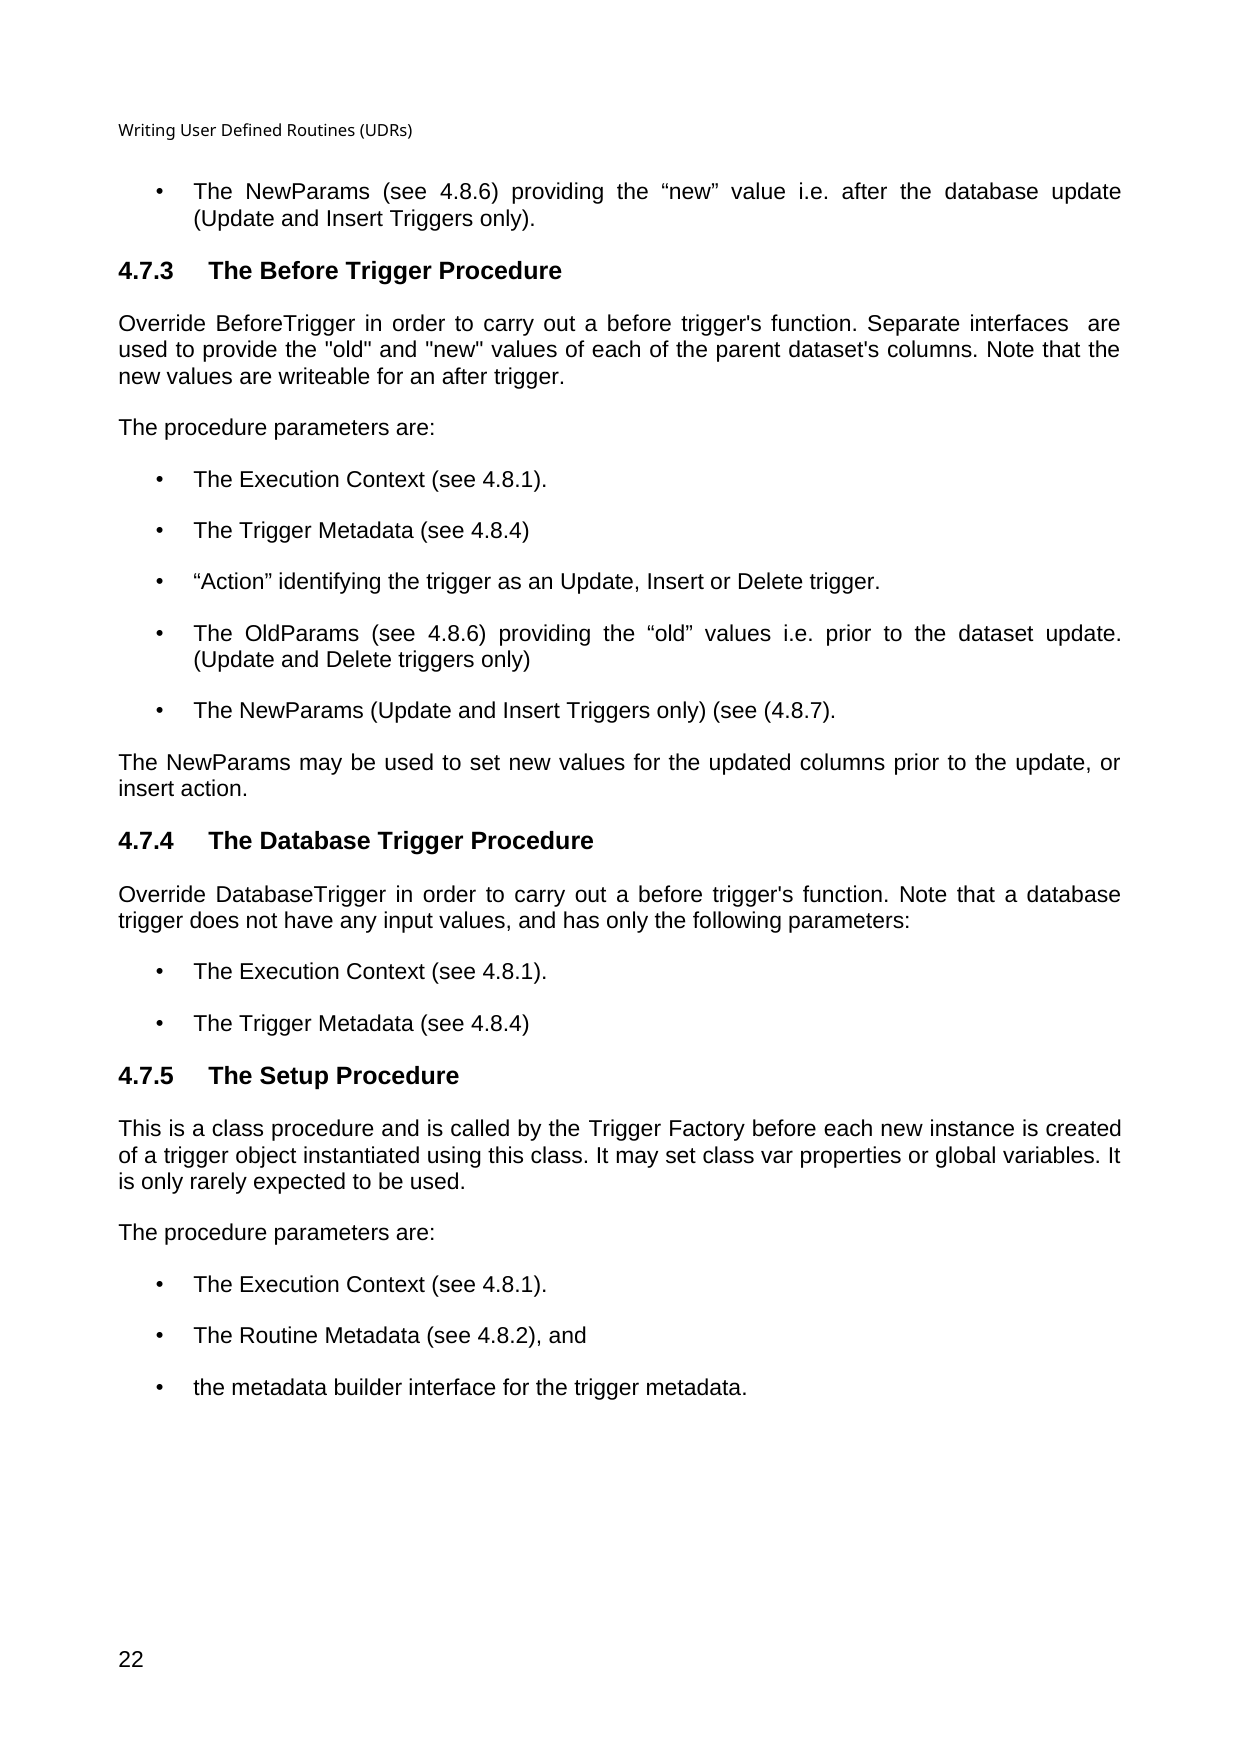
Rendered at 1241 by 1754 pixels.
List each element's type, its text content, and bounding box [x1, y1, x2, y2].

text Override BeforeTrigger in order to carry out a before trigger's function. Separate interfaces are used to provide the "old" and "new" values of each of the parent dataset's columns. Note that the new values are writeable for an after trigger. [118, 310, 1122, 389]
list The OldParams (see 4.8.6) providing the “old” values i.e. prior to the dataset update. (Update and Delete triggers only) [156, 619, 1122, 672]
list The Execution Context (see 4.8.1). [156, 958, 1122, 985]
subtitle The Setup Procedure [118, 1061, 1122, 1090]
text The procedure parameters are: [118, 1219, 1122, 1246]
list the metadata builder interface for the trigger metadata. [156, 1373, 1122, 1400]
list The NewParams (see 4.8.6) providing the “new” value i.e. after the database update (Update and Insert Triggers only). [156, 178, 1122, 231]
text This is a class procedure and is called by the Trigger Factory before each new instance is created of a trigger object instantiated using this class. It may set class var properties or global variables. It is only rarely expected to be used. [118, 1115, 1122, 1194]
subtitle The Database Trigger Procedure [118, 826, 1122, 855]
list The Routine Metadata (see 4.8.2), and [156, 1322, 1122, 1348]
list The Trigger Metadata (see 4.8.4) [156, 517, 1122, 543]
list The Execution Context (see 4.8.1). [156, 466, 1122, 492]
list The Execution Context (see 4.8.1). [156, 1271, 1122, 1297]
list The Trigger Metadata (see 4.8.4) [156, 1010, 1122, 1036]
subtitle The Before Trigger Procedure [118, 256, 1122, 284]
text The procedure parameters are: [118, 414, 1122, 441]
text The NewParams may be used to set new values for the updated columns prior to the update, or insert action. [118, 749, 1122, 801]
list The NewParams (Update and Insert Triggers only) (see (4.8.7). [156, 697, 1122, 724]
list “Action” identifying the trigger as an Update, Insert or Delete trigger. [156, 568, 1122, 594]
text Override DatabaseTrigger in order to carry out a before trigger's function. Note that a database trigger does not have any input values, and has only the following parameters: [118, 881, 1122, 933]
